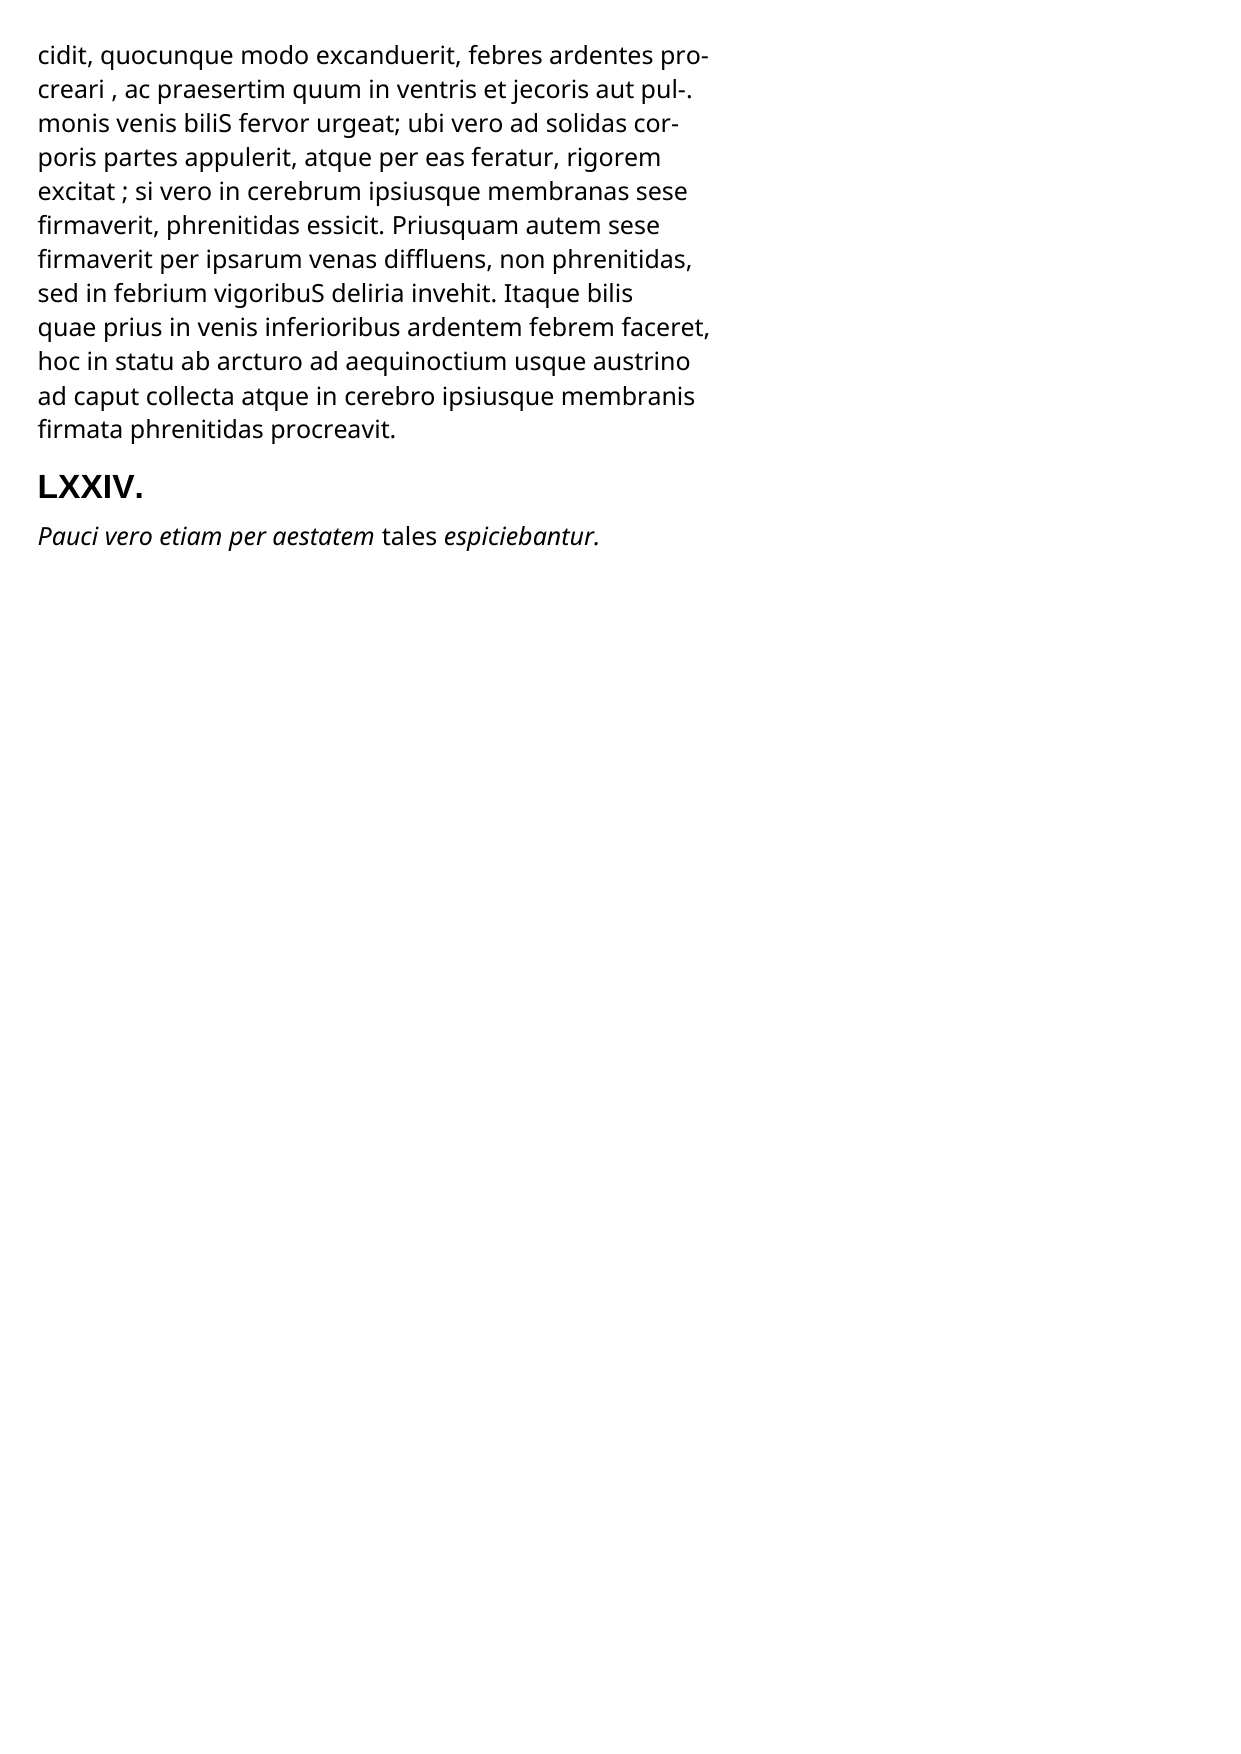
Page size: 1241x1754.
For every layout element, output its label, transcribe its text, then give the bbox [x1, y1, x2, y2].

text Pauci vero etiam per aestatem tales espiciebantur. [37, 518, 1203, 552]
subtitle LXXIV. [37, 467, 1203, 506]
text cidit, quocunque modo excanduerit, febres ardentes pro- creari , ac praesertim quum in ventris et jecoris aut pul-. monis venis biliS fervor urgeat; ubi vero ad solidas cor- poris partes appulerit, atque per eas feratur, rigorem excitat ; si vero in cerebrum ipsiusque membranas sese firmaverit, phrenitidas essicit. Priusquam autem sese firmaverit per ipsarum venas diffluens, non phrenitidas, sed in febrium vigoribuS deliria invehit. Itaque bilis quae prius in venis inferioribus ardentem febrem faceret, hoc in statu ab arcturo ad aequinoctium usque austrino ad caput collecta atque in cerebro ipsiusque membranis firmata phrenitidas procreavit. [37, 37, 1203, 446]
